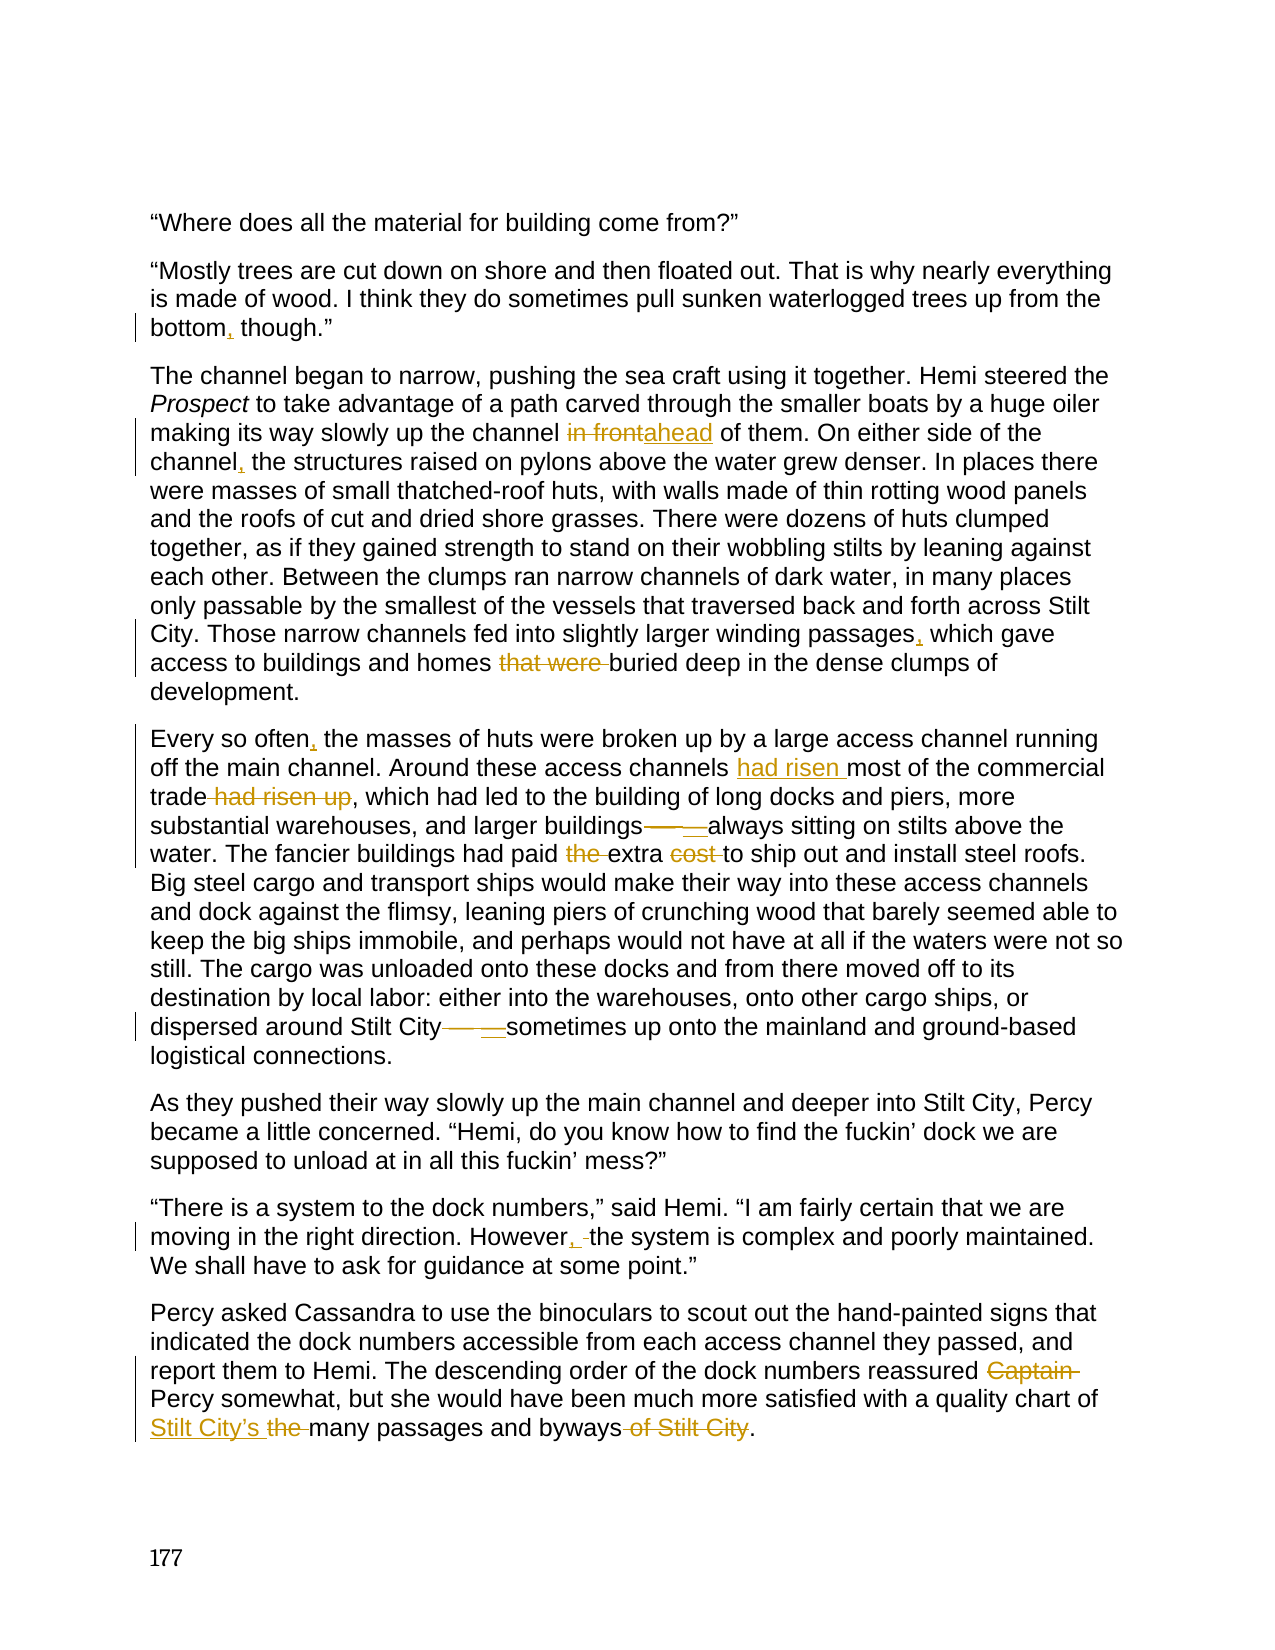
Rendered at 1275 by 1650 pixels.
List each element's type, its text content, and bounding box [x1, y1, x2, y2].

text “Where does all the material for building come from?” [150, 208, 1125, 237]
text The channel began to narrow, pushing the sea craft using it together. Hemi steered the Prospect to take advantage of a path carved through the smaller boats by a huge oiler making its way slowly up the channel ahead of them. On either side of the channel, the structures raised on pylons above the water grew denser. In places there were masses of small thatched-roof huts, with walls made of thin rotting wood panels and the roofs of cut and dried shore grasses. There were dozens of huts clumped together, as if they gained strength to stand on their wobbling stilts by leaning against each other. Between the clumps ran narrow channels of dark water, in many places only passable by the smallest of the vessels that traversed back and forth across Stilt City. Those narrow channels fed into slightly larger winding passages, which gave access to buildings and homes buried deep in the dense clumps of development. [150, 361, 1125, 706]
text “Mostly trees are cut down on shore and then floated out. That is why nearly everything is made of wood. I think they do sometimes pull sunken waterlogged trees up from the bottom, though.” [150, 256, 1125, 342]
text Percy asked Cassandra to use the binoculars to scout out the hand-painted signs that indicated the dock numbers accessible from each access channel they passed, and report them to Hemi. The descending order of the dock numbers reassured Percy somewhat, but she would have been much more satisfied with a quality chart of Stilt City’s many passages and byways. [150, 1298, 1125, 1442]
text “There is a system to the dock numbers,” said Hemi. “I am fairly certain that we are moving in the right direction. However, the system is complex and poorly maintained. We shall have to ask for guidance at some point.” [150, 1193, 1125, 1279]
text As they pushed their way slowly up the main channel and deeper into Stilt City, Percy became a little concerned. “Hemi, do you know how to find the fuckin’ dock we are supposed to unload at in all this fuckin’ mess?” [150, 1088, 1125, 1174]
text Every so often, the masses of huts were broken up by a large access channel running off the main channel. Around these access channels had risen most of the commercial trade, which had led to the building of long docks and piers, more substantial warehouses, and larger buildings—always sitting on stilts above the water. The fancier buildings had paid extra to ship out and install steel roofs. Big steel cargo and transport ships would make their way into these access channels and dock against the flimsy, leaning piers of crunching wood that barely seemed able to keep the big ships immobile, and perhaps would not have at all if the waters were not so still. The cargo was unloaded onto these docks and from there moved off to its destination by local labor: either into the warehouses, onto other cargo ships, or dispersed around Stilt City—sometimes up onto the mainland and ground-based logistical connections. [150, 724, 1125, 1069]
